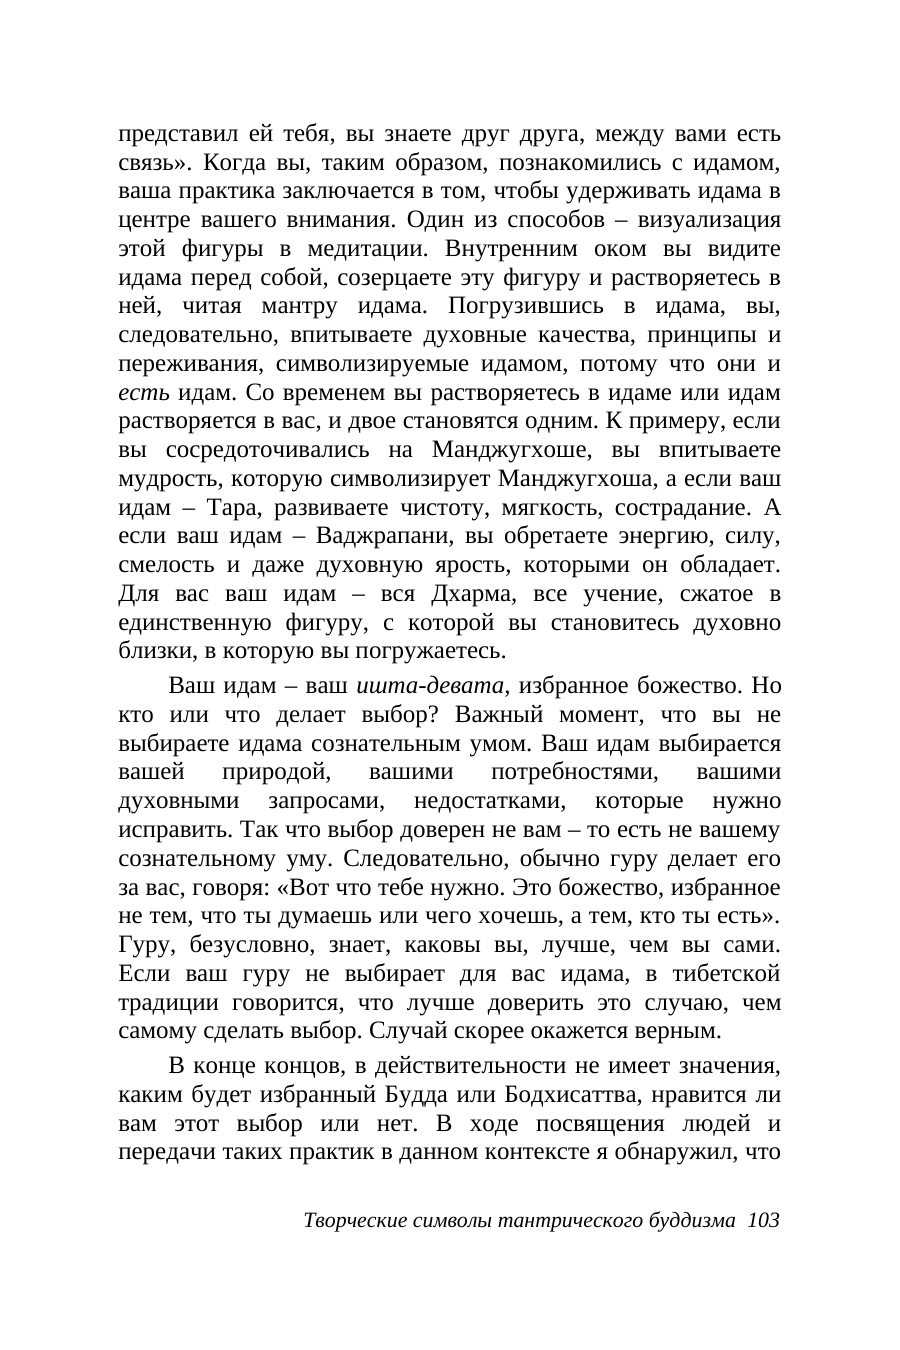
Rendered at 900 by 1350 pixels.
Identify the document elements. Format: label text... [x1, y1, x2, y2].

text В конце концов, в действительности не имеет значения, каким будет избранный Будда или Бодхисаттва, нравится ли вам этот выбор или нет. В ходе посвящения людей и передачи таких практик в данном контексте я обнаружил, что [118, 1050, 782, 1165]
text представил ей тебя, вы знаете друг друга, между вами есть связь». Когда вы, таким образом, познакомились с идамом, ваша практика заключается в том, чтобы удерживать идама в центре вашего внимания. Один из способов – визуализация этой фигуры в медитации. Внутренним оком вы видите идама перед собой, созерцаете эту фигуру и растворяетесь в ней, читая мантру идама. Погрузившись в идама, вы, следовательно, впитываете духовные качества, принципы и переживания, символизируемые идамом, потому что они и есть идам. Со временем вы растворяетесь в идаме или идам растворяется в вас, и двое становятся одним. К примеру, если вы сосредоточивались на Манджугхоше, вы впитываете мудрость, которую символизирует Манджугхоша, а если ваш идам – Тара, развиваете чистоту, мягкость, сострадание. А если ваш идам – Ваджрапани, вы обретаете энергию, силу, смелость и даже духовную ярость, которыми он обладает. Для вас ваш идам – вся Дхарма, все учение, сжатое в единственную фигуру, с которой вы становитесь духовно близки, в которую вы погружаетесь. [118, 118, 782, 664]
text Ваш идам – ваш ишта-девата, избранное божество. Но кто или что делает выбор? Важный момент, что вы не выбираете идама сознательным умом. Ваш идам выбирается вашей природой, вашими потребностями, вашими духовными запросами, недостатками, которые нужно исправить. Так что выбор доверен не вам – то есть не вашему сознательному уму. Следовательно, обычно гуру делает его за вас, говоря: «Вот что тебе нужно. Это божество, избранное не тем, что ты думаешь или чего хочешь, а тем, кто ты есть». Гуру, безусловно, знает, каковы вы, лучше, чем вы сами. Если ваш гуру не выбирает для вас идама, в тибетской традиции говорится, что лучше доверить это случаю, чем самому сделать выбор. Случай скорее окажется верным. [118, 670, 782, 1044]
